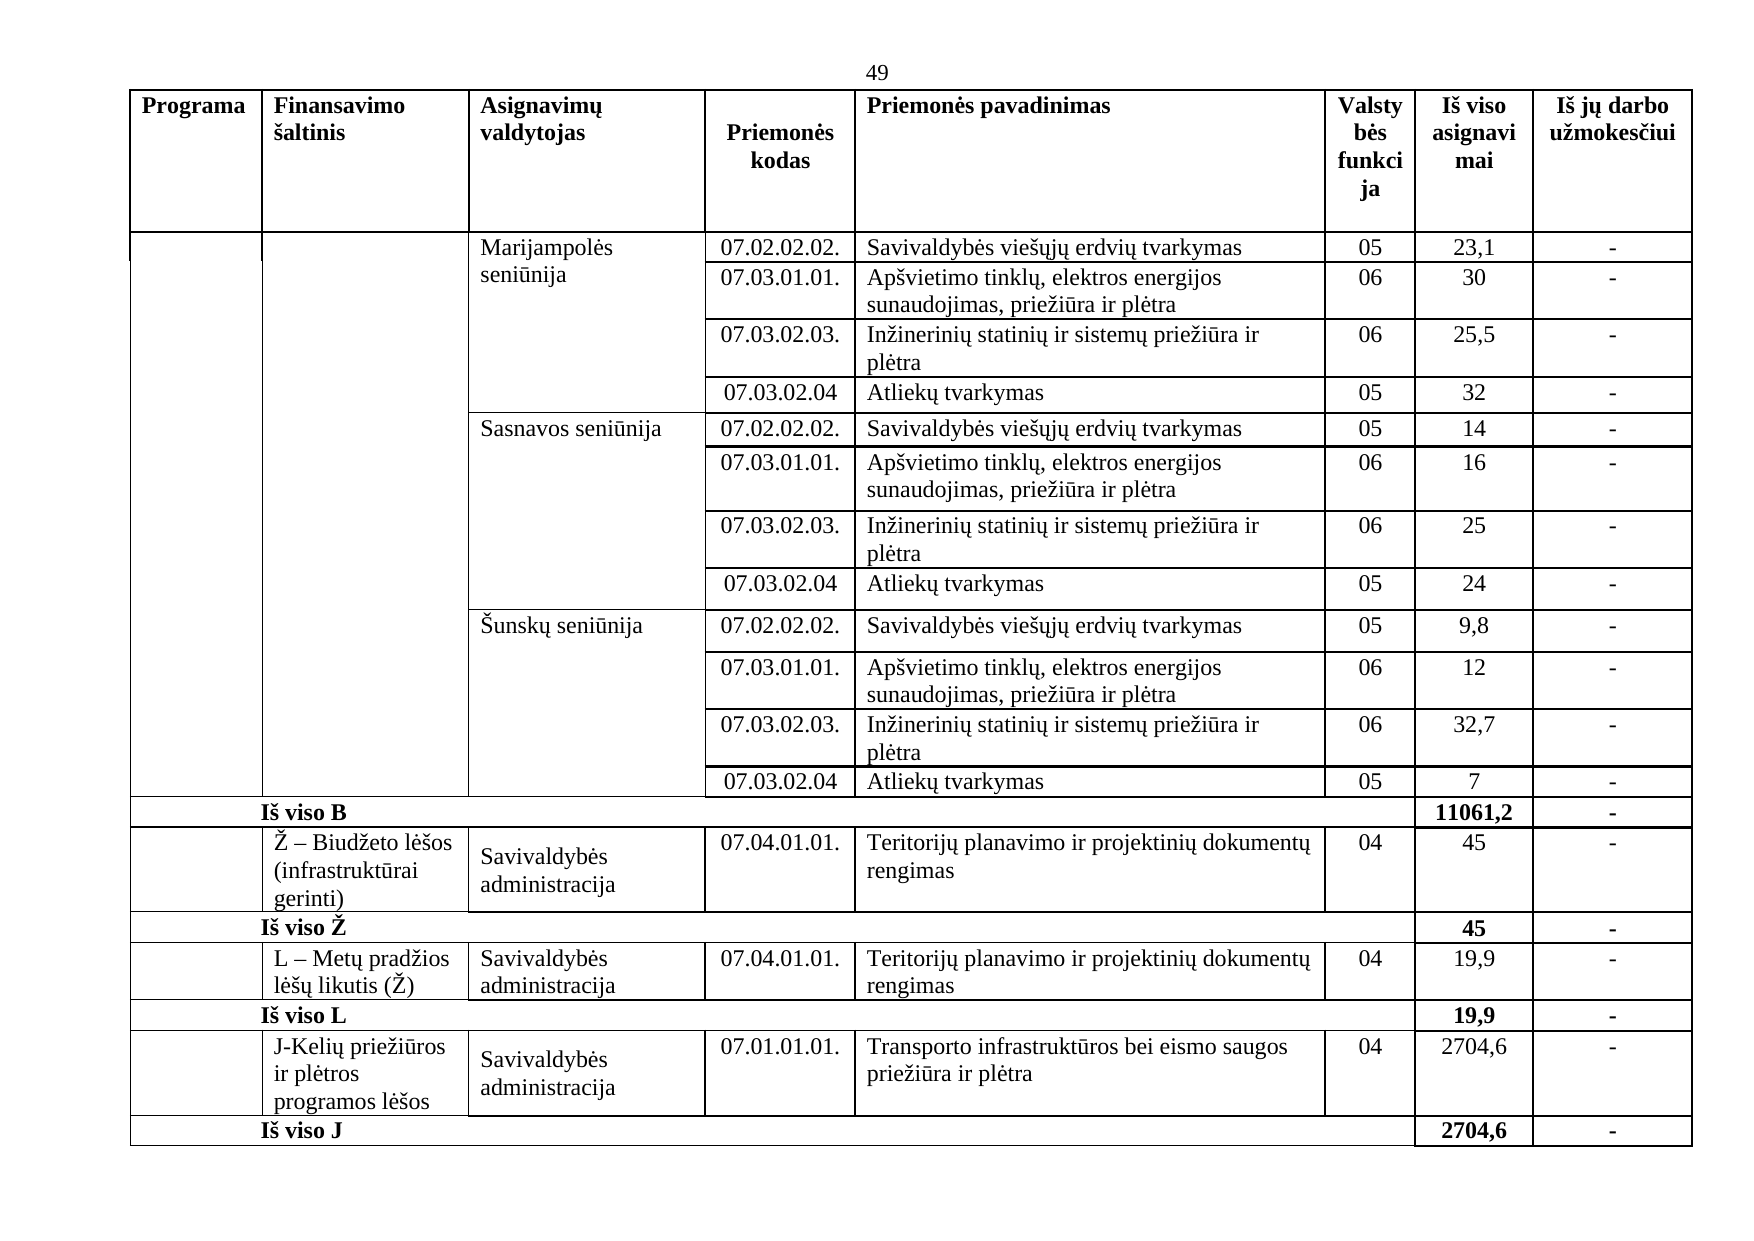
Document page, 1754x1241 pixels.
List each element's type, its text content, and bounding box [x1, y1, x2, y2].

table_cell 05 [1326, 414, 1414, 445]
table_cell - [1534, 768, 1691, 796]
table_cell 07.01.01.01. [706, 1031, 854, 1114]
table_cell 25,5 [1416, 320, 1532, 376]
table_header Iš viso asignavimai [1416, 91, 1532, 231]
table_cell Sasnavos seniūnija [469, 413, 705, 609]
table_cell 07.03.02.03. [706, 710, 854, 765]
table_cell [131, 943, 262, 999]
table_cell 05 [1326, 768, 1414, 796]
table_cell Teritorijų planavimo ir projektinių dokumentų rengimas [856, 943, 1324, 999]
table_cell [131, 828, 262, 911]
table_cell 07.03.02.03. [706, 320, 854, 376]
table_cell 04 [1326, 1031, 1414, 1114]
table_cell [1326, 201, 1414, 231]
table_cell Teritorijų planavimo ir projektinių dokumentų rengimas [856, 828, 1324, 911]
table_cell 07.02.02.02. [706, 414, 854, 445]
table_cell 06 [1326, 512, 1414, 567]
table_header Programa [131, 91, 261, 201]
table_cell 11061,2 [1416, 798, 1532, 826]
table_cell 30 [1416, 263, 1532, 318]
table_cell [131, 201, 261, 231]
table_cell 12 [1416, 653, 1532, 708]
table_cell 04 [1326, 828, 1414, 911]
table_cell 19,9 [1416, 944, 1532, 999]
table_cell - [1534, 233, 1691, 261]
table_cell 06 [1326, 320, 1414, 376]
table_cell Šunskų seniūnija [469, 610, 705, 796]
table_cell 45 [1416, 829, 1532, 911]
table_cell [131, 261, 262, 796]
table_cell - [1534, 913, 1691, 942]
table_cell Atliekų tvarkymas [856, 768, 1324, 796]
table_cell 07.04.01.01. [706, 828, 854, 911]
table_cell 2704,6 [1416, 1032, 1532, 1114]
table_cell Inžinerinių statinių ir sistemų priežiūra ir plėtra [856, 320, 1324, 376]
table_cell J-Kelių priežiūros ir plėtros programos lėšos [263, 1031, 468, 1114]
table_cell - [1534, 1001, 1691, 1029]
table_cell Savivaldybės administracija [469, 828, 704, 911]
table_cell 32 [1416, 378, 1532, 412]
table_header Asignavimų valdytojas [470, 91, 704, 201]
table_header Iš jų darbo užmokesčiui [1534, 91, 1691, 231]
table_cell Savivaldybės viešųjų erdvių tvarkymas [856, 233, 1324, 261]
table_cell Iš viso J [131, 1116, 1414, 1145]
table_cell - [1534, 448, 1691, 509]
table_cell 07.03.02.04 [706, 569, 854, 609]
table_cell Savivaldybės viešųjų erdvių tvarkymas [856, 611, 1324, 651]
table_cell 07.03.02.03. [706, 512, 854, 567]
table_cell 19,9 [1416, 1001, 1532, 1029]
table_cell Inžinerinių statinių ir sistemų priežiūra ir plėtra [856, 512, 1324, 567]
table_cell 06 [1326, 263, 1414, 318]
table_cell 07.03.02.04 [706, 378, 854, 412]
table_cell - [1534, 1032, 1691, 1114]
table_cell [263, 261, 468, 796]
table_cell 7 [1416, 768, 1532, 796]
table_cell Apšvietimo tinklų, elektros energijos sunaudojimas, priežiūra ir plėtra [856, 263, 1324, 318]
table_header Priemonės kodas [706, 91, 854, 201]
table_cell 23,1 [1416, 233, 1532, 261]
table_cell 07.03.01.01. [706, 263, 854, 318]
table_cell Marijampolės seniūnija [469, 233, 705, 412]
table_cell Savivaldybės administracija [469, 1031, 704, 1114]
table_cell Savivaldybės administracija [469, 943, 704, 999]
table_cell 2704,6 [1416, 1117, 1532, 1145]
table_cell 05 [1326, 378, 1414, 412]
table_cell 05 [1326, 611, 1414, 651]
table_cell - [1534, 263, 1691, 318]
table_cell - [1534, 829, 1691, 911]
table_header Finansavimo šaltinis [263, 91, 468, 201]
table_cell - [1534, 569, 1691, 609]
table_cell 07.03.01.01. [706, 653, 854, 708]
table_cell [131, 233, 261, 261]
table_cell Transporto infrastruktūros bei eismo saugos priežiūra ir plėtra [856, 1031, 1324, 1114]
table_cell Savivaldybės viešųjų erdvių tvarkymas [856, 414, 1324, 445]
table_cell 07.02.02.02. [706, 233, 854, 261]
table_cell 05 [1326, 233, 1414, 261]
table_cell 06 [1326, 653, 1414, 708]
table_cell 04 [1326, 943, 1414, 999]
table_cell [470, 201, 704, 231]
table_cell - [1534, 653, 1691, 708]
table_cell - [1534, 512, 1691, 567]
table_cell 32,7 [1416, 710, 1532, 765]
table_cell 06 [1326, 448, 1414, 509]
table_cell [856, 201, 1324, 231]
table_cell [263, 233, 468, 261]
table_cell - [1534, 1117, 1691, 1145]
table_cell Inžinerinių statinių ir sistemų priežiūra ir plėtra [856, 710, 1324, 765]
table_cell [263, 201, 468, 231]
table_cell Atliekų tvarkymas [856, 378, 1324, 412]
table_cell - [1534, 798, 1691, 826]
table_cell 45 [1416, 913, 1532, 942]
table_cell Iš viso L [131, 1000, 1414, 1029]
table_cell 07.03.02.04 [706, 768, 854, 796]
table_cell 07.03.01.01. [706, 448, 854, 509]
table_cell - [1534, 611, 1691, 651]
table_cell Iš viso Ž [131, 912, 1414, 942]
table_cell - [1534, 944, 1691, 999]
table_cell - [1534, 320, 1691, 376]
table_cell Ž – Biudžeto lėšos (infrastruktūrai gerinti) [263, 828, 468, 911]
table_cell 25 [1416, 512, 1532, 567]
table_cell - [1534, 710, 1691, 765]
table_cell 07.04.01.01. [706, 943, 854, 999]
table_cell - [1534, 378, 1691, 412]
table_header Valstybės funkcija [1326, 91, 1414, 201]
table_cell 05 [1326, 569, 1414, 609]
table_cell Atliekų tvarkymas [856, 569, 1324, 609]
table_cell 16 [1416, 448, 1532, 509]
table_cell 24 [1416, 569, 1532, 609]
table_cell 14 [1416, 414, 1532, 445]
table_header Priemonės pavadinimas [856, 91, 1324, 201]
table_cell L – Metų pradžios lėšų likutis (Ž) [263, 943, 468, 999]
table_cell - [1534, 414, 1691, 445]
table_cell Apšvietimo tinklų, elektros energijos sunaudojimas, priežiūra ir plėtra [856, 448, 1324, 509]
table_cell [131, 1031, 262, 1114]
table_cell [706, 201, 854, 231]
table_cell 07.02.02.02. [706, 611, 854, 651]
table_cell Apšvietimo tinklų, elektros energijos sunaudojimas, priežiūra ir plėtra [856, 653, 1324, 708]
table_cell Iš viso B [131, 797, 1414, 826]
table_cell 06 [1326, 710, 1414, 765]
table_cell 9,8 [1416, 611, 1532, 651]
